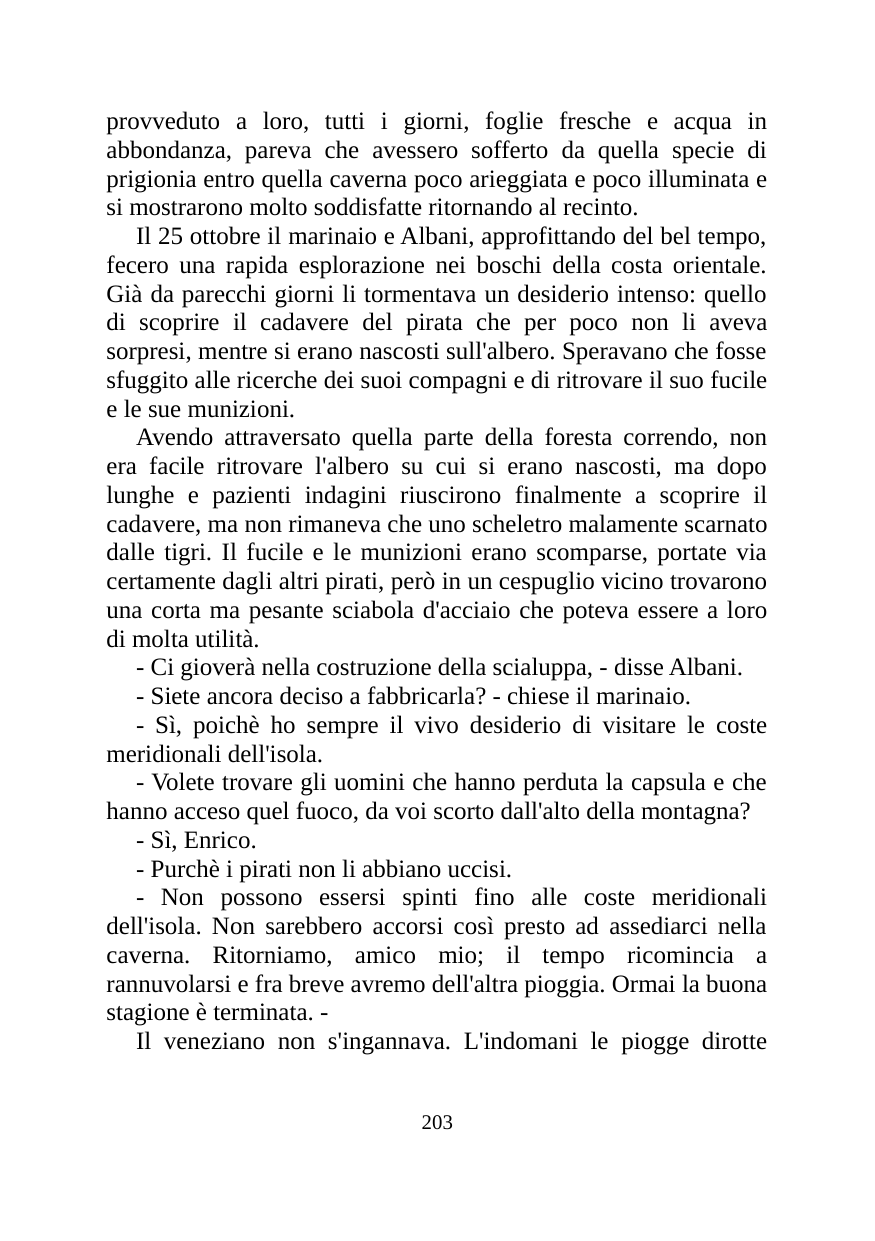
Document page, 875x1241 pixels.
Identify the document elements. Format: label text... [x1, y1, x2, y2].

text - Non possono essersi spinti fino alle coste meridionali dell'isola. Non sarebbero accorsi così presto ad assediarci nella caverna. Ritorniamo, amico mio; il tempo ricomincia a rannuvolarsi e fra breve avremo dell'altra pioggia. Ormai la buona stagione è terminata. - [106, 882, 768, 1026]
text - Volete trovare gli uomini che hanno perduta la capsula e che hanno acceso quel fuoco, da voi scorto dall'alto della montagna? [106, 767, 768, 825]
text - Sì, Enrico. [106, 825, 768, 854]
text - Purchè i pirati non li abbiano uccisi. [106, 854, 768, 882]
text - Siete ancora deciso a fabbricarla? - chiese il marinaio. [106, 681, 768, 710]
text provveduto a loro, tutti i giorni, foglie fresche e acqua in abbondanza, pareva che avessero sofferto da quella specie di prigionia entro quella caverna poco arieggiata e poco illuminata e si mostrarono molto soddisfatte ritornando al recinto. [106, 106, 768, 221]
text - Sì, poichè ho sempre il vivo desiderio di visitare le coste meridionali dell'isola. [106, 710, 768, 767]
text Avendo attraversato quella parte della foresta correndo, non era facile ritrovare l'albero su cui si erano nascosti, ma dopo lunghe e pazienti indagini riuscirono finalmente a scoprire il cadavere, ma non rimaneva che uno scheletro malamente scarnato dalle tigri. Il fucile e le munizioni erano scomparse, portate via certamente dagli altri pirati, però in un cespuglio vicino trovarono una corta ma pesante sciabola d'acciaio che poteva essere a loro di molta utilità. [106, 422, 768, 652]
text Il 25 ottobre il marinaio e Albani, approfittando del bel tempo, fecero una rapida esplorazione nei boschi della costa orientale. Già da parecchi giorni li tormentava un desiderio intenso: quello di scoprire il cadavere del pirata che per poco non li aveva sorpresi, mentre si erano nascosti sull'albero. Speravano che fosse sfuggito alle ricerche dei suoi compagni e di ritrovare il suo fucile e le sue munizioni. [106, 221, 768, 422]
text Il veneziano non s'ingannava. L'indomani le piogge dirotte [106, 1026, 768, 1055]
text - Ci gioverà nella costruzione della scialuppa, - disse Albani. [106, 652, 768, 681]
